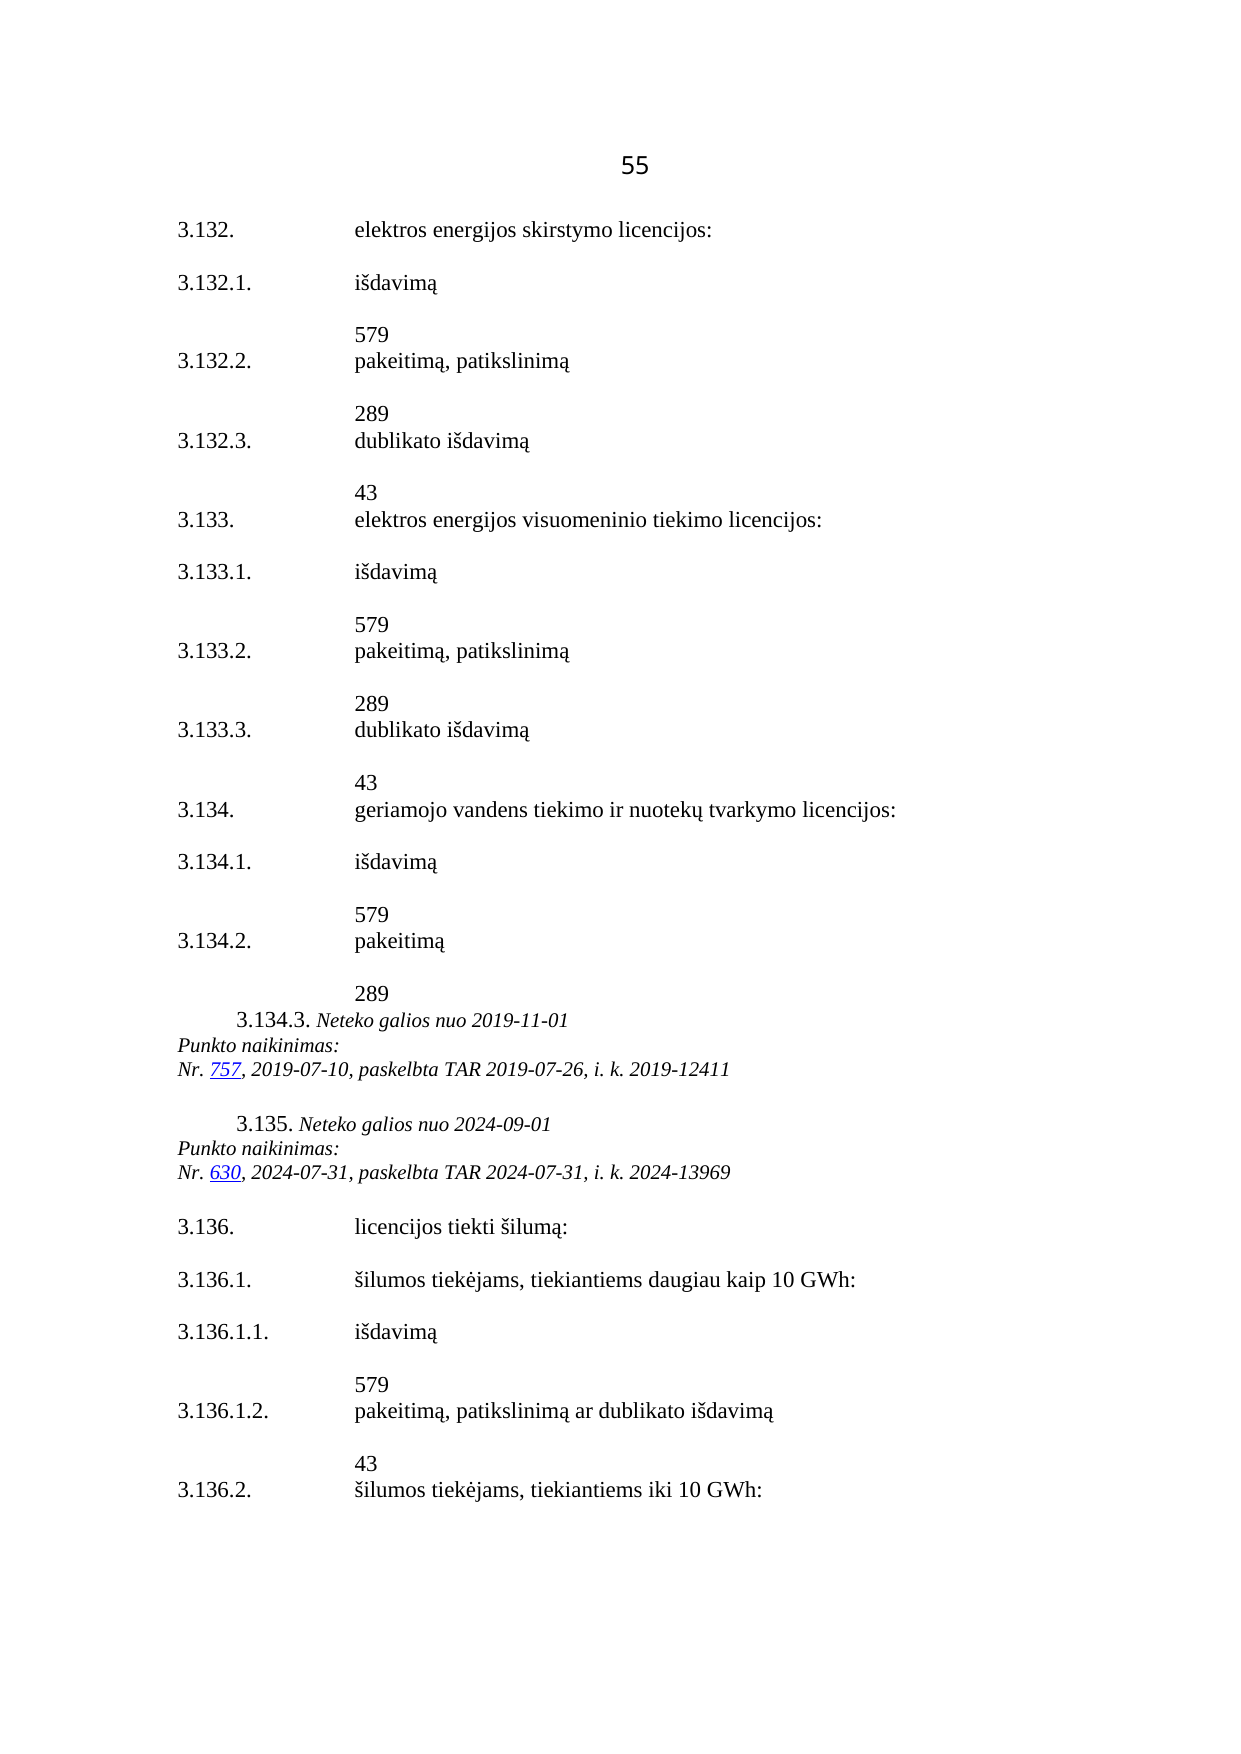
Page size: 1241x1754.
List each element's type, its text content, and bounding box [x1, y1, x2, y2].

text 3.133.3. dublikato išdavimą 43 [177, 717, 945, 796]
text 3.136.1.2. pakeitimą, patikslinimą ar dublikato išdavimą 43 [177, 1397, 945, 1476]
text 3.133.2. pakeitimą, patikslinimą 289 [177, 637, 945, 717]
text 3.134.1. išdavimą 579 [177, 848, 945, 927]
text 3.132.1. išdavimą 579 [177, 268, 945, 348]
text 3.132.3. dublikato išdavimą 43 [177, 427, 945, 506]
text Nr. 630, 2024-07-31, paskelbta TAR 2024-07-31, i. k. 2024-13969 [177, 1160, 1092, 1184]
text 3.134.2. pakeitimą 289 [177, 927, 945, 1006]
text 3.136.1.1. išdavimą 579 [177, 1318, 945, 1397]
text 3.135. Neteko galios nuo 2024-09-01 [177, 1110, 1092, 1136]
text 3.136.1. šilumos tiekėjams, tiekiantiems daugiau kaip 10 GWh: [177, 1266, 945, 1318]
text 3.136.2. šilumos tiekėjams, tiekiantiems iki 10 GWh: [177, 1476, 945, 1529]
text 3.132. elektros energijos skirstymo licencijos: [177, 216, 945, 268]
text 3.133. elektros energijos visuomeninio tiekimo licencijos: [177, 506, 945, 558]
text Punkto naikinimas: [177, 1033, 1092, 1057]
text 3.134. geriamojo vandens tiekimo ir nuotekų tvarkymo licencijos: [177, 796, 945, 848]
text Nr. 757, 2019-07-10, paskelbta TAR 2019-07-26, i. k. 2019-12411 [177, 1057, 1092, 1081]
text 3.134.3. Neteko galios nuo 2019-11-01 [177, 1006, 1092, 1033]
text 3.132.2. pakeitimą, patikslinimą 289 [177, 348, 945, 427]
text 3.133.1. išdavimą 579 [177, 558, 945, 637]
text 3.136. licencijos tiekti šilumą: [177, 1213, 945, 1266]
text Punkto naikinimas: [177, 1136, 1092, 1160]
